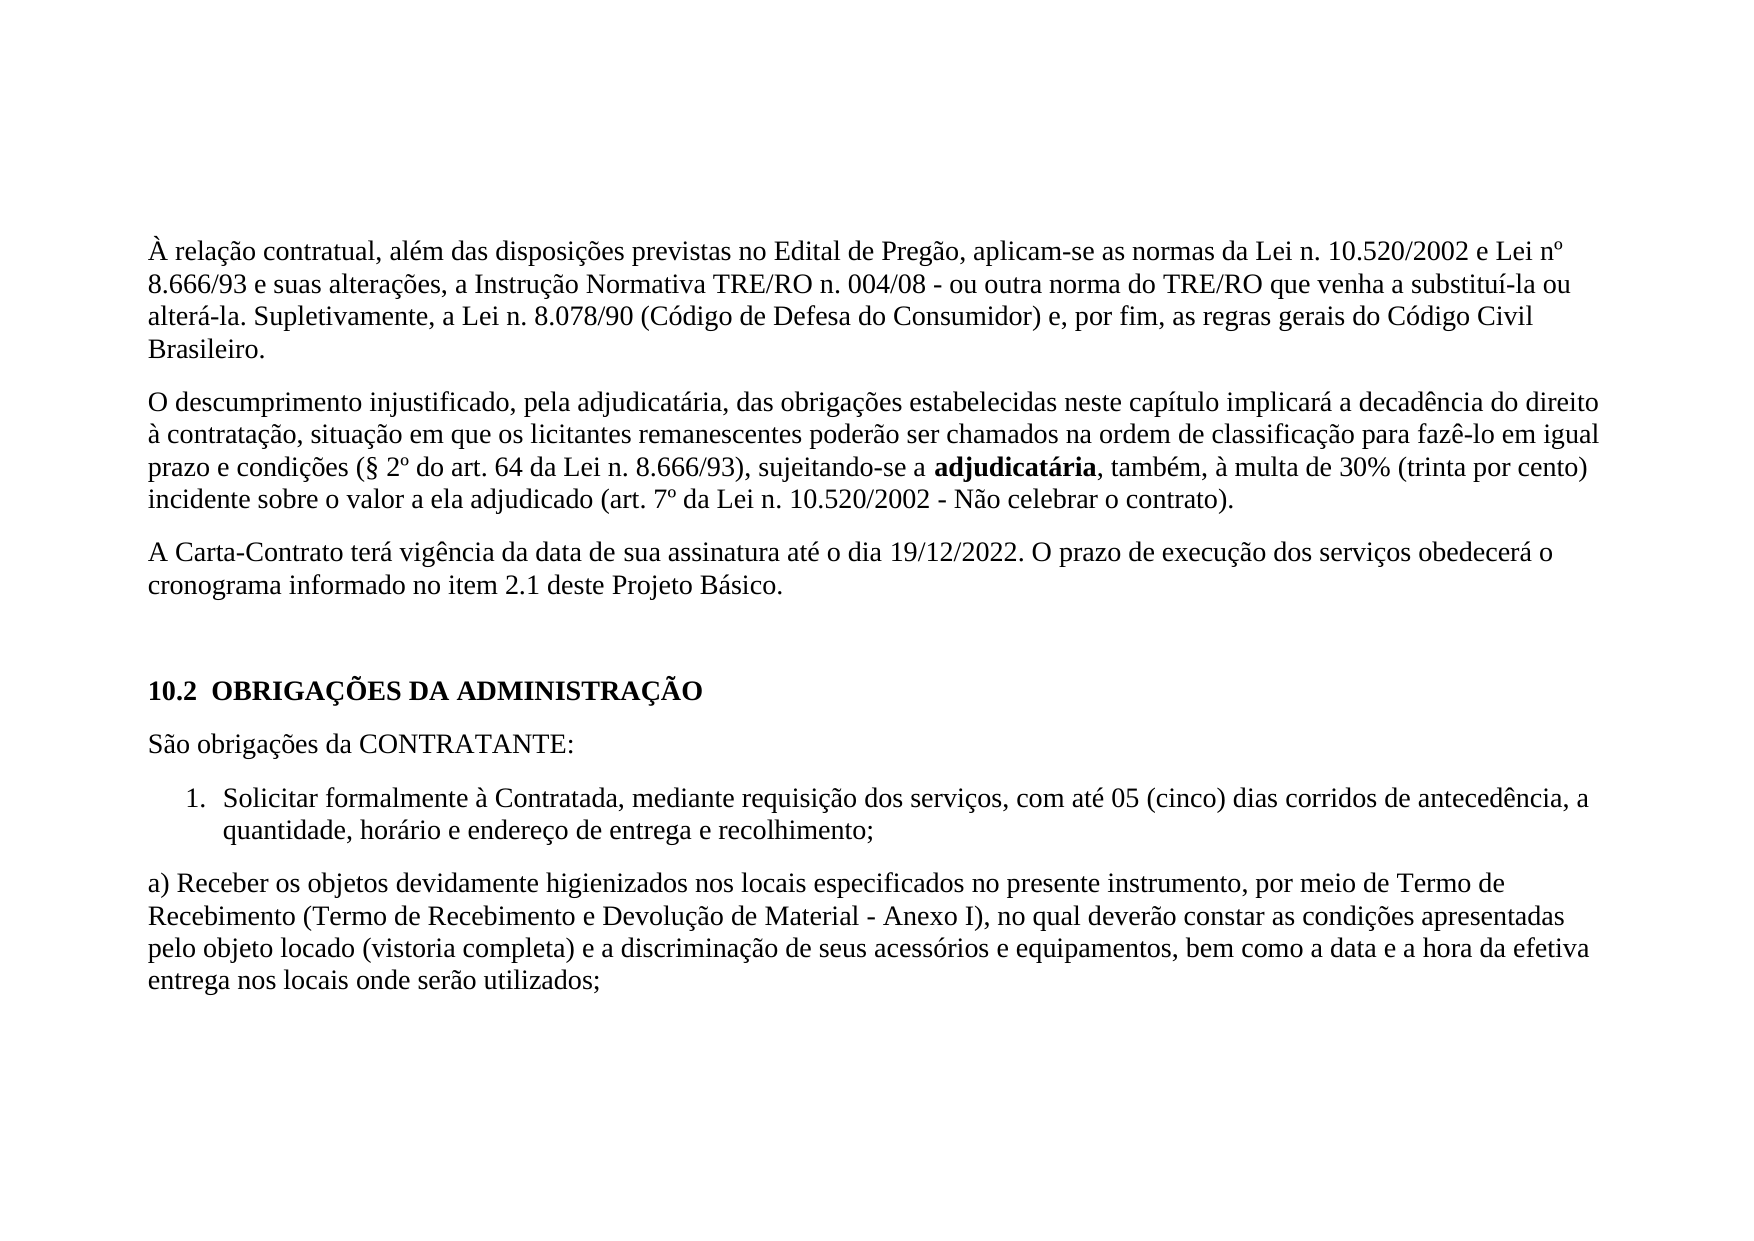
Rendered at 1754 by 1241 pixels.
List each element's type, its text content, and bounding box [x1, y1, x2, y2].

text A Carta-Contrato terá vigência da data de sua assinatura até o dia 19/12/2022. O prazo de execução dos serviços obedecerá o cronograma informado no item 2.1 deste Projeto Básico. [148, 535, 1606, 600]
text O descumprimento injustificado, pela adjudicatária, das obrigações estabelecidas neste capítulo implicará a decadência do direito à contratação, situação em que os licitantes remanescentes poderão ser chamados na ordem de classificação para fazê-lo em igual prazo e condições (§ 2º do art. 64 da Lei n. 8.666/93), sujeitando-se a adjudicatária, também, à multa de 30% (trinta por cento) incidente sobre o valor a ela adjudicado (art. 7º da Lei n. 10.520/2002 - Não celebrar o contrato). [148, 385, 1606, 514]
text São obrigações da CONTRATANTE: [148, 727, 1606, 760]
text À relação contratual, além das disposições previstas no Edital de Pregão, aplicam-se as normas da Lei n. 10.520/2002 e Lei nº 8.666/93 e suas alterações, a Instrução Normativa TRE/RO n. 004/08 - ou outra norma do TRE/RO que venha a substituí-la ou alterá-la. Supletivamente, a Lei n. 8.078/90 (Código de Defesa do Consumidor) e, por fim, as regras gerais do Código Civil Brasileiro.​ [148, 234, 1606, 364]
list Solicitar formalmente à Contratada, mediante requisição dos serviços, com até 05 (cinco) dias corridos de antecedência, a quantidade, horário e endereço de entrega e recolhimento; [185, 781, 1606, 845]
text a) Receber os objetos devidamente higienizados nos locais especificados no presente instrumento, por meio de Termo de Recebimento (Termo de Recebimento e Devolução de Material - Anexo I), no qual deverão constar as condições apresentadas pelo objeto locado (vistoria completa) e a discriminação de seus acessórios e equipamentos, bem como a data e a hora da efetiva entrega nos locais onde serão utilizados; [148, 866, 1606, 996]
text 10.2 OBRIGAÇÕES DA ADMINISTRAÇÃO [148, 674, 1606, 707]
